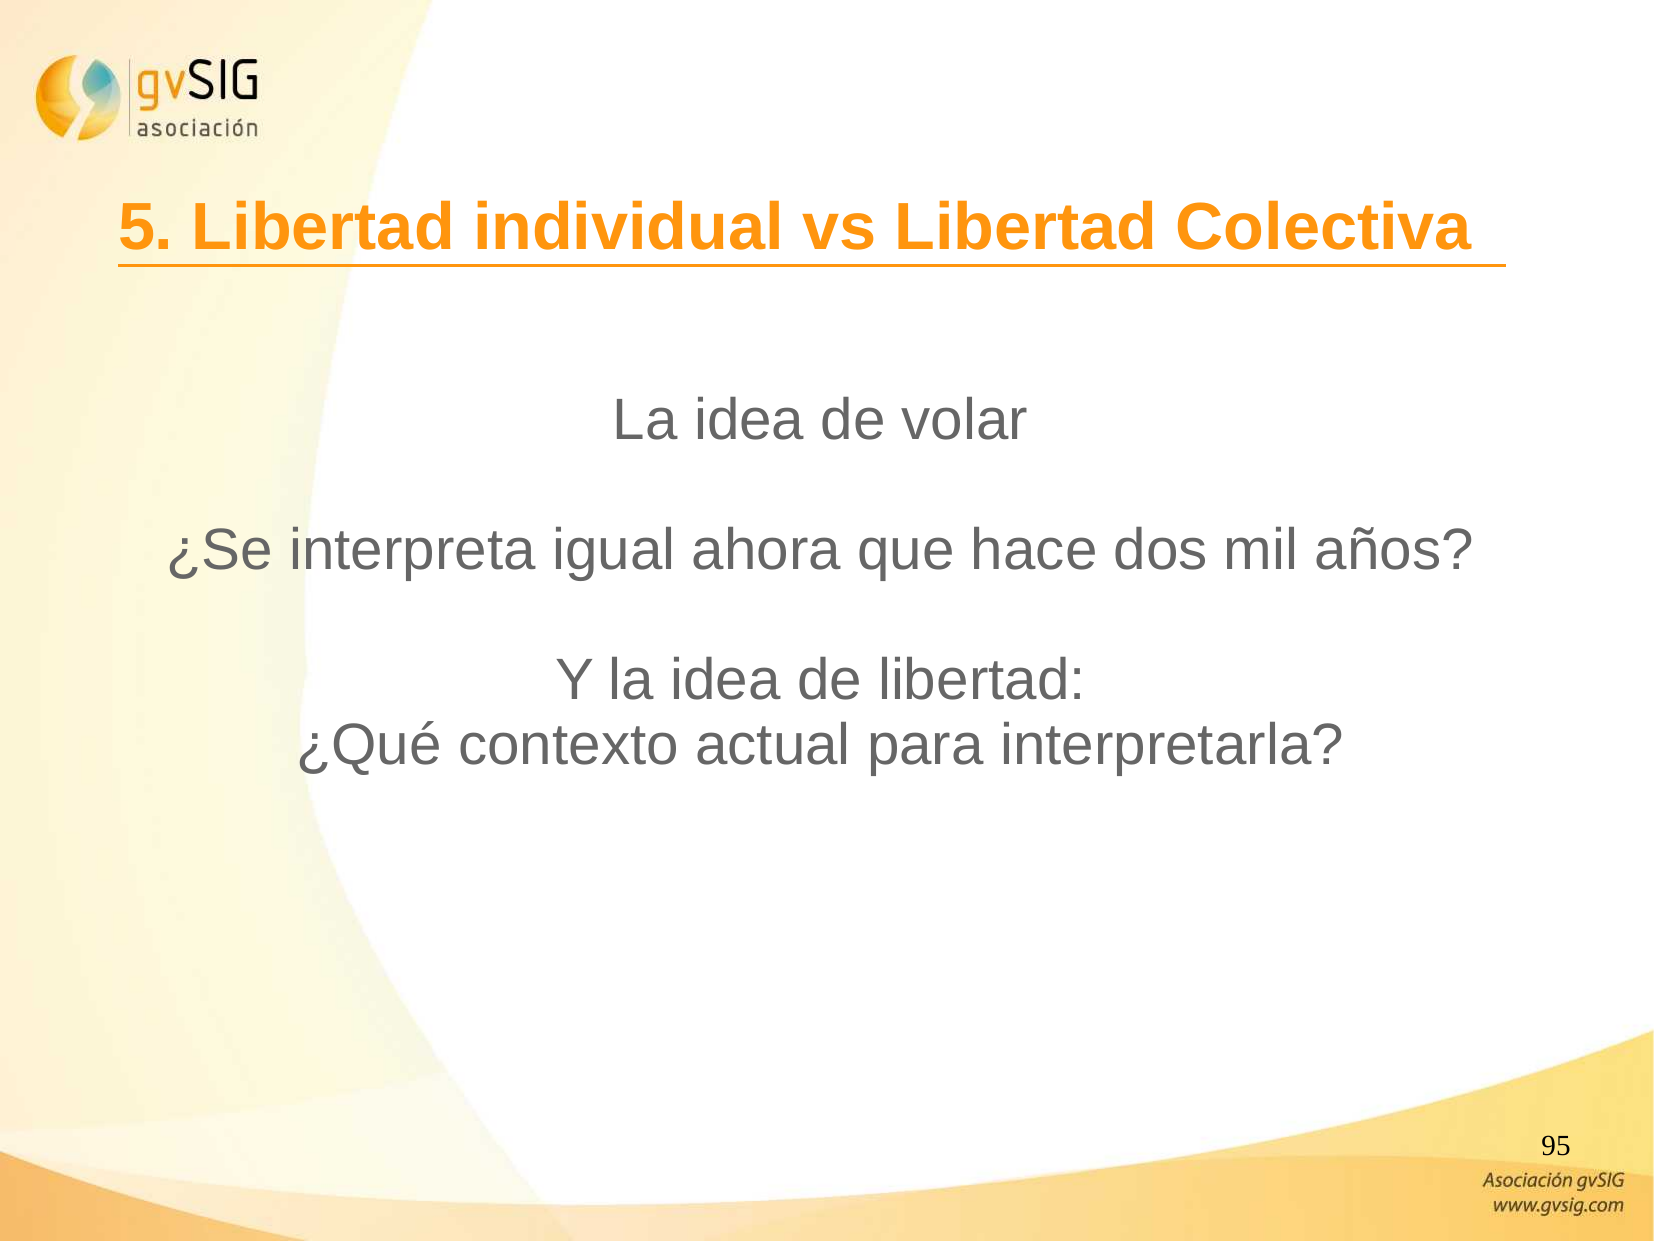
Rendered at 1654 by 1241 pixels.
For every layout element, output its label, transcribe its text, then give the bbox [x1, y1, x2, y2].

title 5. Libertad individual vs Libertad Colectiva [118, 177, 1607, 276]
picture [0, 0, 1654, 1241]
text_box La idea de volar ¿Se interpreta igual ahora que hace dos mil años? Y la idea de libertad: ¿Qué contexto actual para interpretarla? [112, 378, 1530, 784]
